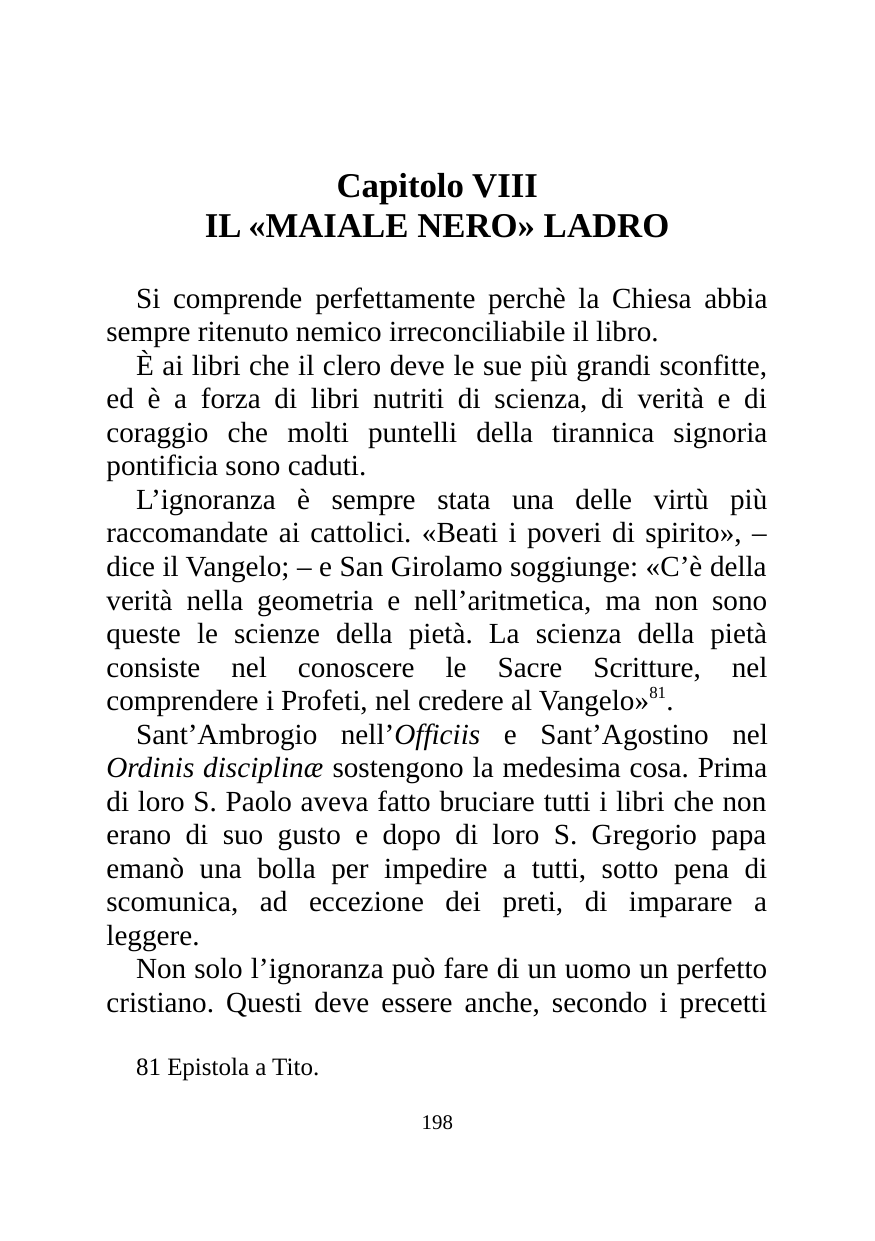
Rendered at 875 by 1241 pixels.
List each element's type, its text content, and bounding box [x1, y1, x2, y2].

text L’ignoranza è sempre stata una delle virtù più raccomandate ai cattolici. «Beati i poveri di spirito», – dice il Vangelo; – e San Girolamo soggiunge: «C’è della verità nella geometria e nell’aritmetica, ma non sono queste le scienze della pietà. La scienza della pietà consiste nel conoscere le Sacre Scritture, nel comprendere i Profeti, nel credere al Vangelo». [106, 482, 768, 717]
text Si comprende perfettamente perchè la Chiesa abbia sempre ritenuto nemico irreconciliabile il libro. [106, 281, 768, 348]
subtitle Capitolo VIII IL «MAIALE NERO» LADRO [106, 165, 768, 245]
text Epistola a Tito. [106, 1052, 768, 1080]
text È ai libri che il clero deve le sue più grandi sconfitte, ed è a forza di libri nutriti di scienza, di verità e di coraggio che molti puntelli della tirannica signoria pontificia sono caduti. [106, 348, 768, 482]
text Non solo l’ignoranza può fare di un uomo un perfetto cristiano. Questi deve essere anche, secondo i precetti [106, 952, 768, 1019]
text Sant’Ambrogio nell’Officiis e Sant’Agostino nel Ordinis disciplinæ sostengono la medesima cosa. Prima di loro S. Paolo aveva fatto bruciare tutti i libri che non erano di suo gusto e dopo di loro S. Gregorio papa emanò una bolla per impedire a tutti, sotto pena di scomunica, ad eccezione dei preti, di imparare a leggere. [106, 717, 768, 952]
